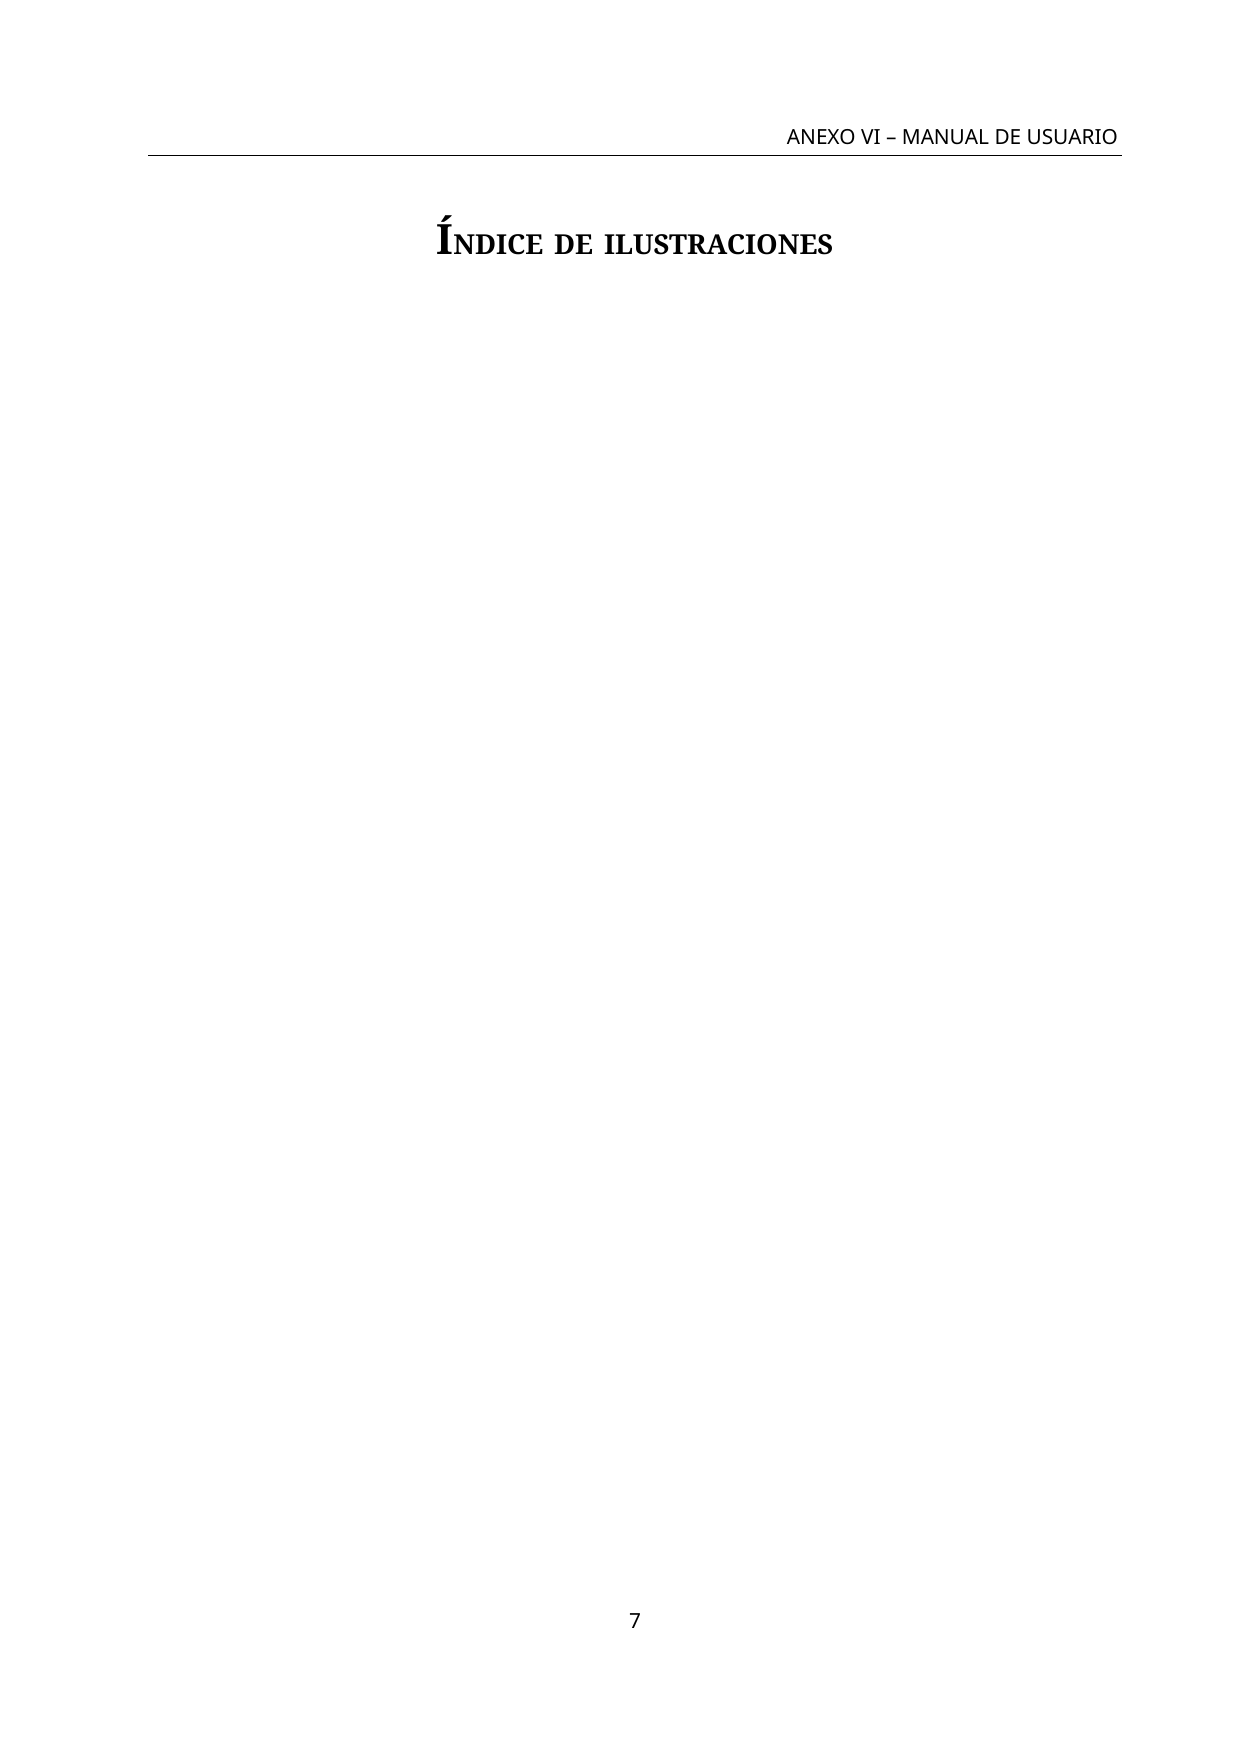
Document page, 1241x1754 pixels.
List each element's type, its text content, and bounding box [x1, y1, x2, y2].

subtitle Índice de ilustraciones [148, 210, 1122, 267]
